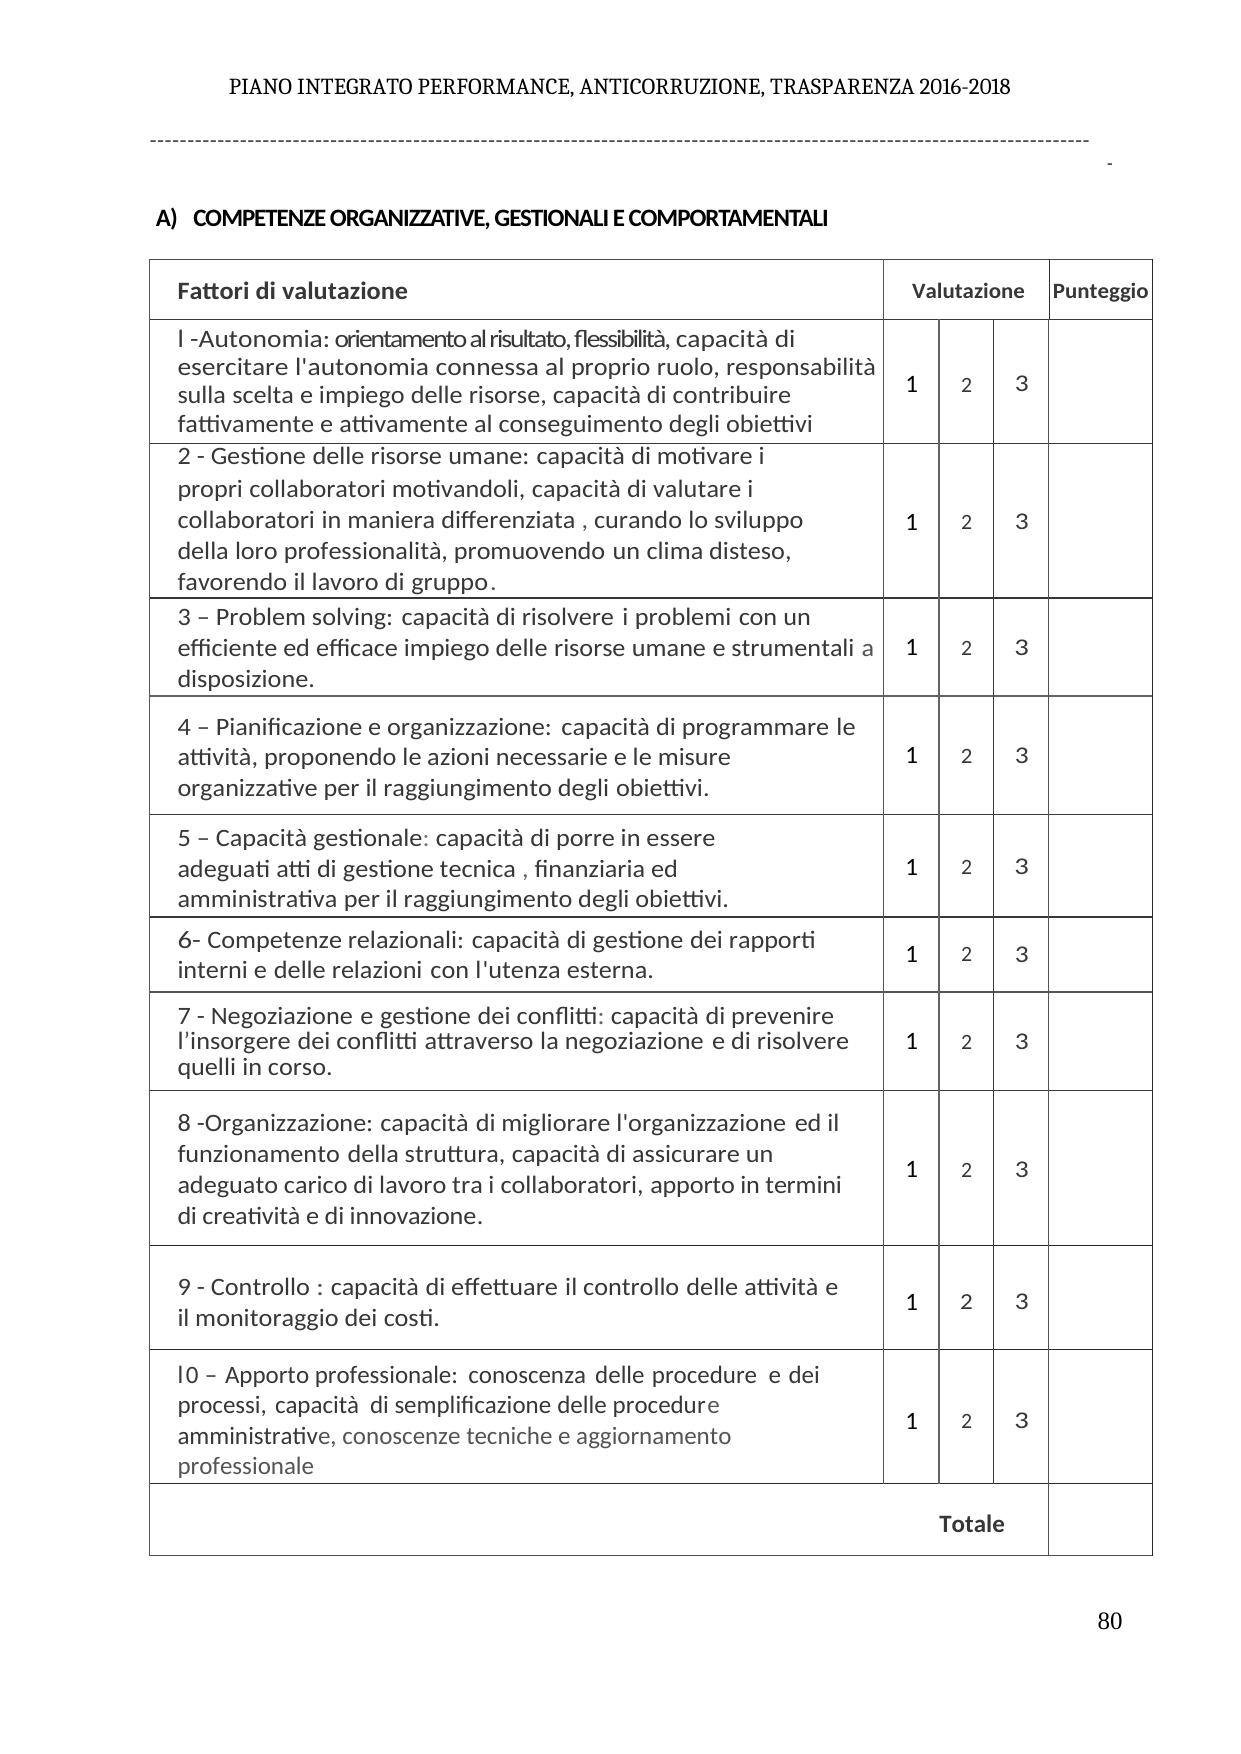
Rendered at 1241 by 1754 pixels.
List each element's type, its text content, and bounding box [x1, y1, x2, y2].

table_cell 2 [940, 815, 993, 916]
table_cell 1 [884, 1350, 938, 1483]
table_cell 3 [994, 444, 1048, 597]
table_cell 1 [884, 993, 938, 1090]
table_cell 3 [994, 1246, 1048, 1349]
table_cell 1 [884, 444, 938, 597]
table_cell [1049, 444, 1152, 597]
table_cell l 0 – Apporto professionale: conoscenza delle procedure e dei processi, capacità di semplificazione delle procedure amministrative, conoscenze tecniche e aggiornamento professionale [150, 1350, 883, 1483]
table_cell 2 [940, 1350, 993, 1483]
table_cell [1049, 815, 1152, 916]
table_cell 1 [884, 599, 938, 695]
table_cell [1049, 918, 1152, 991]
table_cell 2 - Gestione delle risorse umane: capacità di motivare i propri collaboratori motivandoli, capacità di valutare i collaboratori in maniera differenziata , curando lo sviluppo della loro professionalità, promuovendo un clima disteso, favorendo il lavoro di gruppo. [150, 444, 883, 597]
table_cell [1049, 993, 1152, 1090]
table_cell [1049, 1091, 1152, 1245]
table_cell 3 [994, 1091, 1048, 1245]
table_cell 3 [994, 599, 1048, 695]
table_cell 3 [994, 697, 1048, 814]
table_cell 6- Competenze relazionali: capacità di gestione dei rapporti interni e delle relazioni con l'utenza esterna. [150, 918, 883, 991]
table_cell 3 [994, 1350, 1048, 1483]
table_cell 3 [994, 815, 1048, 916]
table_cell 2 [940, 993, 993, 1090]
table_cell 5 – Capacità gestionale: capacità di porre in essere adeguati atti di gestione tecnica , finanziaria ed amministrativa per il raggiungimento degli obiettivi. [150, 815, 883, 916]
table_cell 1 [884, 697, 938, 814]
table_cell 3 [994, 320, 1048, 443]
table_cell 4 – Pianificazione e organizzazione: capacità di programmare le attività, proponendo le azioni necessarie e le misure organizzative per il raggiungimento degli obiettivi. [150, 697, 883, 814]
table_cell 3 [994, 918, 1048, 991]
table_cell 9 - Controllo : capacità di effettuare il controllo delle attività e il monitoraggio dei costi. [150, 1246, 883, 1349]
table_header Valutazione [884, 260, 1049, 319]
table_cell 3 [994, 993, 1048, 1090]
table_cell 3 – Problem solving: capacità di risolvere i problemi con un efficiente ed efficace impiego delle risorse umane e strumentali a disposizione. [150, 599, 883, 695]
table_header Fattori di valutazione [150, 260, 883, 319]
table_cell [1049, 1246, 1152, 1349]
table_cell [1049, 320, 1152, 443]
table_cell 1 [884, 1246, 938, 1349]
table_header Punteggio [1050, 260, 1152, 319]
table_cell 2 [940, 918, 993, 991]
table_cell 2 [940, 697, 993, 814]
table_cell 2 [940, 444, 993, 597]
table_cell [1049, 1350, 1152, 1483]
table_cell [1049, 1484, 1152, 1555]
table_cell 1 [884, 1091, 938, 1245]
table_cell 1 [884, 815, 938, 916]
table_cell 1 [884, 918, 938, 991]
table_cell 2 [940, 599, 993, 695]
table_cell 2 [940, 320, 993, 443]
table_cell [1049, 599, 1152, 695]
table_cell [1049, 697, 1152, 814]
table_cell 2 [940, 1091, 993, 1245]
table_cell 8 -Organizzazione: capacità di migliorare l'organizzazione ed il funzionamento della struttura, capacità di assicurare un adeguato carico di lavoro tra i collaboratori, apporto in termini di creatività e di innovazione. [150, 1091, 883, 1245]
table_cell 2 [940, 1246, 993, 1349]
table_cell l -Autonomia: orientamento al risultato, flessibilità, capacità di esercitare l'autonomia connessa al proprio ruolo, responsabilità sulla scelta e impiego delle risorse, capacità di contribuire fattivamente e attivamente al conseguimento degli obiettivi [150, 320, 883, 443]
table_cell Totale [150, 1484, 1048, 1555]
table_cell 7 - Negoziazione e gestione dei conflitti: capacità di prevenire l’insorgere dei conflitti attraverso la negoziazione e di risolvere quelli in corso. [150, 993, 883, 1090]
list COMPETENZE ORGANIZZATIVE, GESTIONALI E COMPORTAMENTALI [156, 203, 1122, 233]
table_cell 1 [884, 320, 938, 443]
